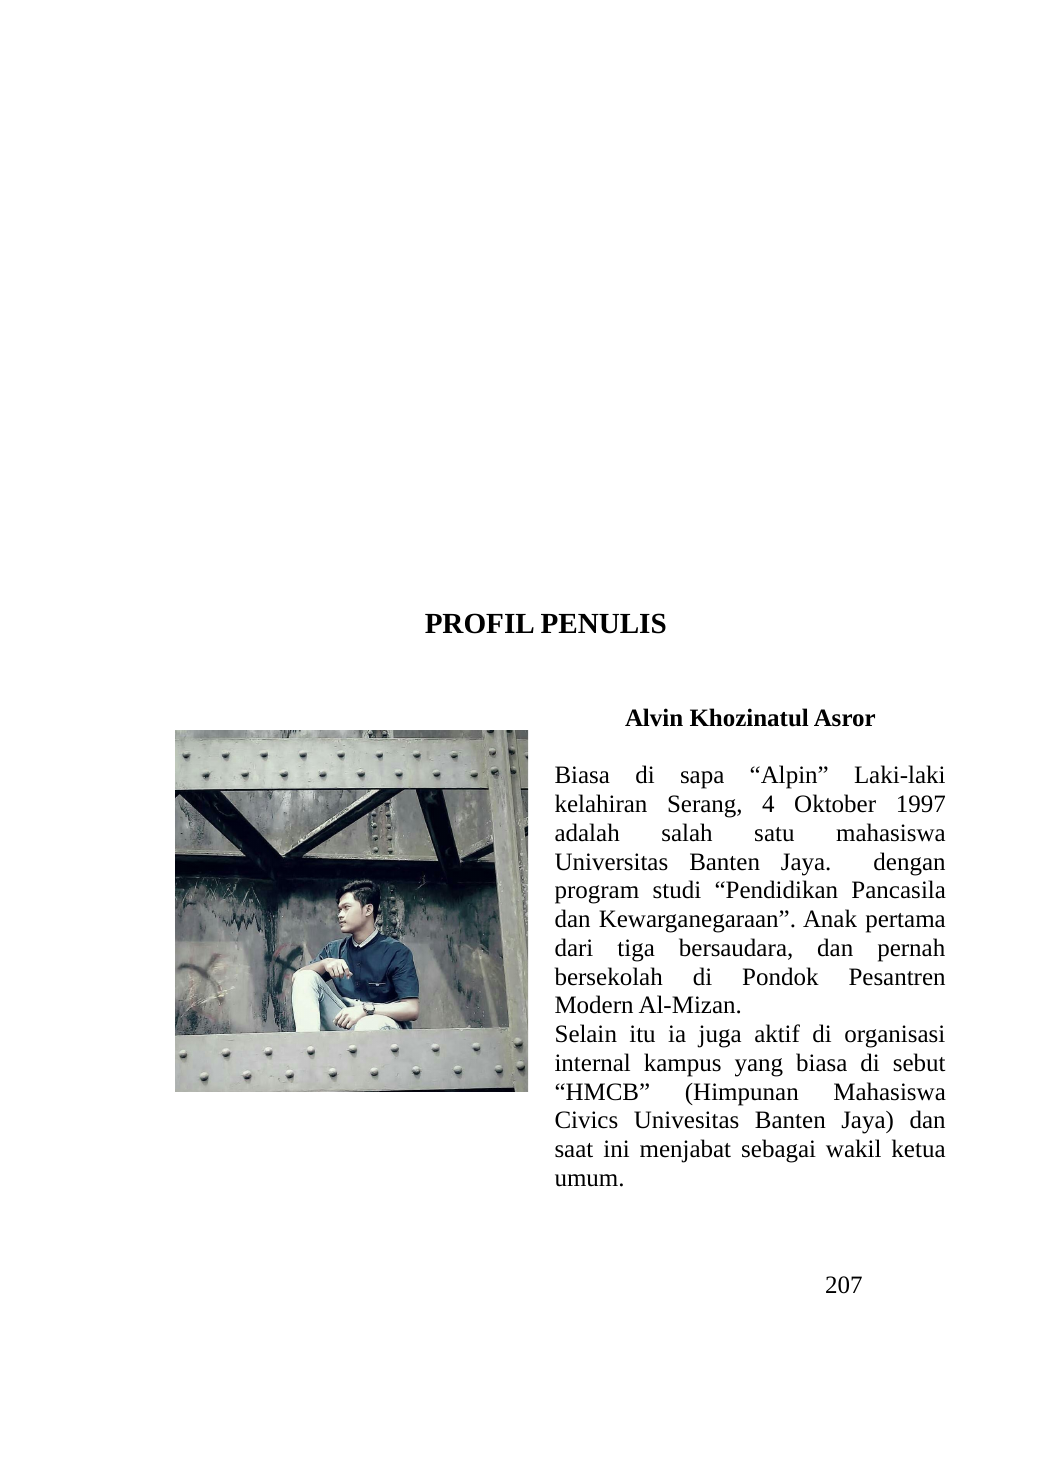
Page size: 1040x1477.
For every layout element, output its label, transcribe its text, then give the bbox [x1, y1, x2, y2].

text PROFIL PENULIS [236, 606, 862, 639]
table_header Alvin Khozinatul Asror Biasa di sapa “Alpin” Laki-laki kelahiran Serang, 4 Oktober 1997 adalah salah satu mahasiswa Universitas Banten Jaya. dengan program studi “Pendidikan Pancasila dan Kewarganegaraan”. Anak pertama dari tiga bersaudara, dan pernah bersekolah di Pondok Pesantren Modern Al-Mizan. Selain itu ia juga aktif di organisasi internal kampus yang biasa di sebut “HMCB” (Himpunan Mahasiswa Civics Univesitas Banten Jaya) dan saat ini menjabat sebagai wakil ketua umum. [549, 697, 952, 1226]
table_header [143, 697, 549, 1226]
picture [175, 730, 529, 1092]
